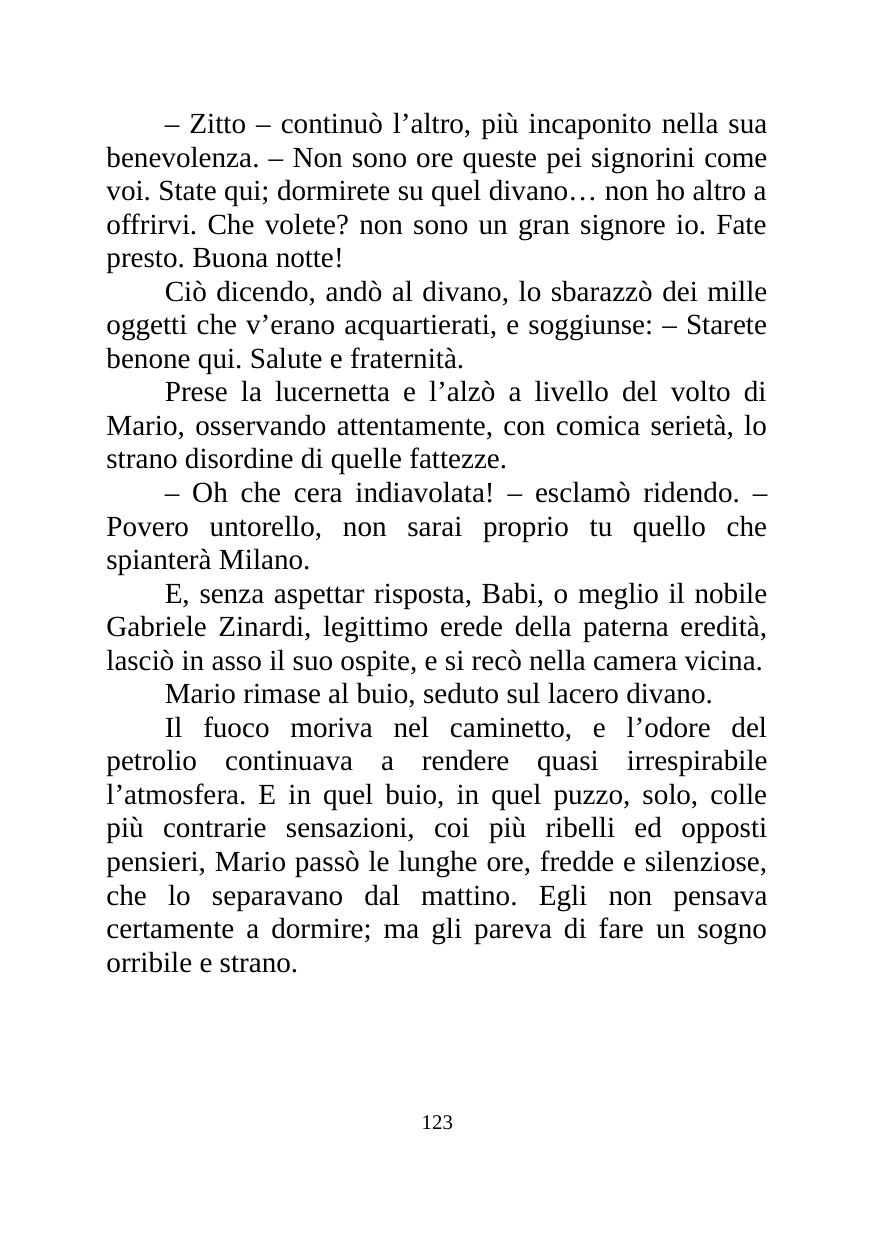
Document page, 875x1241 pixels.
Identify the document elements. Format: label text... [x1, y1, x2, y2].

text Ciò dicendo, andò al divano, lo sbarazzò dei mille oggetti che v’erano acquartierati, e soggiunse: – Starete benone qui. Salute e fraternità. [106, 274, 768, 374]
text Il fuoco moriva nel caminetto, e l’odore del petrolio continuava a rendere quasi irrespirabile l’atmosfera. E in quel buio, in quel puzzo, solo, colle più contrarie sensazioni, coi più ribelli ed opposti pensieri, Mario passò le lunghe ore, fredde e silenziose, che lo separavano dal mattino. Egli non pensava certamente a dormire; ma gli pareva di fare un sogno orribile e strano. [106, 710, 768, 978]
text – Zitto – continuò l’altro, più incaponito nella sua benevolenza. – Non sono ore queste pei signorini come voi. State qui; dormirete su quel divano… non ho altro a offrirvi. Che volete? non sono un gran signore io. Fate presto. Buona notte! [106, 106, 768, 274]
text – Oh che cera indiavolata! – esclamò ridendo. – Povero untorello, non sarai proprio tu quello che spianterà Milano. [106, 475, 768, 576]
text Prese la lucernetta e l’alzò a livello del volto di Mario, osservando attentamente, con comica serietà, lo strano disordine di quelle fattezze. [106, 374, 768, 475]
text Mario rimase al buio, seduto sul lacero divano. [106, 676, 768, 710]
text E, senza aspettar risposta, Babi, o meglio il nobile Gabriele Zinardi, legittimo erede della paterna eredità, lasciò in asso il suo ospite, e si recò nella camera vicina. [106, 576, 768, 676]
